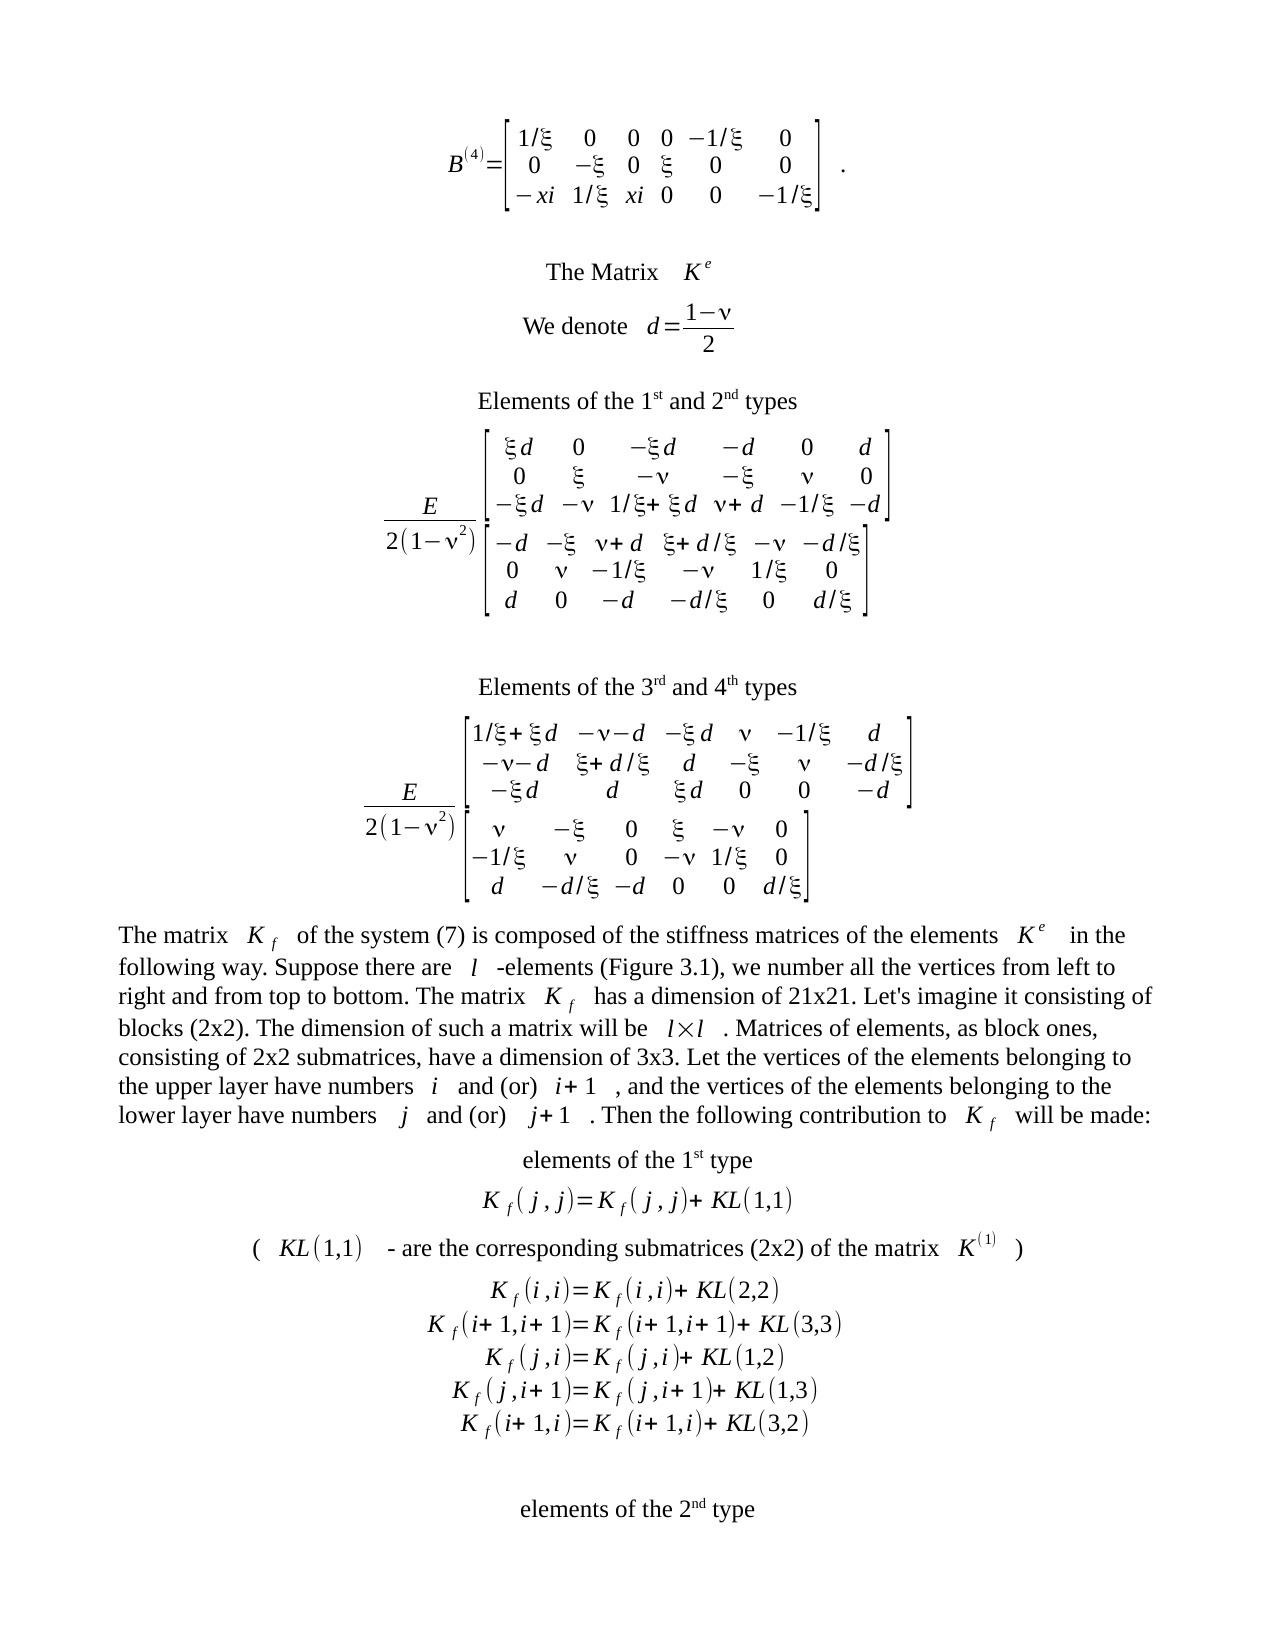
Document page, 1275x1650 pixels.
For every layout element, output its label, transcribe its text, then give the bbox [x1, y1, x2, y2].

text Elements of the 1st and 2nd types [118, 386, 1157, 415]
text elements of the 2nd type [118, 1494, 1157, 1523]
text The Matrix [118, 254, 1157, 286]
text . [118, 118, 1157, 213]
text ( - are the corresponding submatrices (2x2) of the matrix) [118, 1230, 1157, 1264]
text elements of the 1st type [118, 1145, 1157, 1173]
text We denote [118, 298, 1157, 357]
text Elements of the 3rd and 4th types [118, 672, 1157, 701]
text The matrixof the system (7) is composed of the stiffness matrices of the elements in the following way. Suppose there are-elements (Figure 3.1), we number all the vertices from left to right and from top to bottom. The matrixhas a dimension of 21х21. Let's imagine it consisting of blocks (2x2). The dimension of such a matrix will be. Matrices of elements, as block ones, consisting of 2x2 submatrices, have a dimension of 3x3. Let the vertices of the elements belonging to the upper layer have numbersand (or), and the vertices of the elements belonging to the lower layer have numbersand (or). Then the following contribution towill be made: [118, 917, 1157, 1132]
